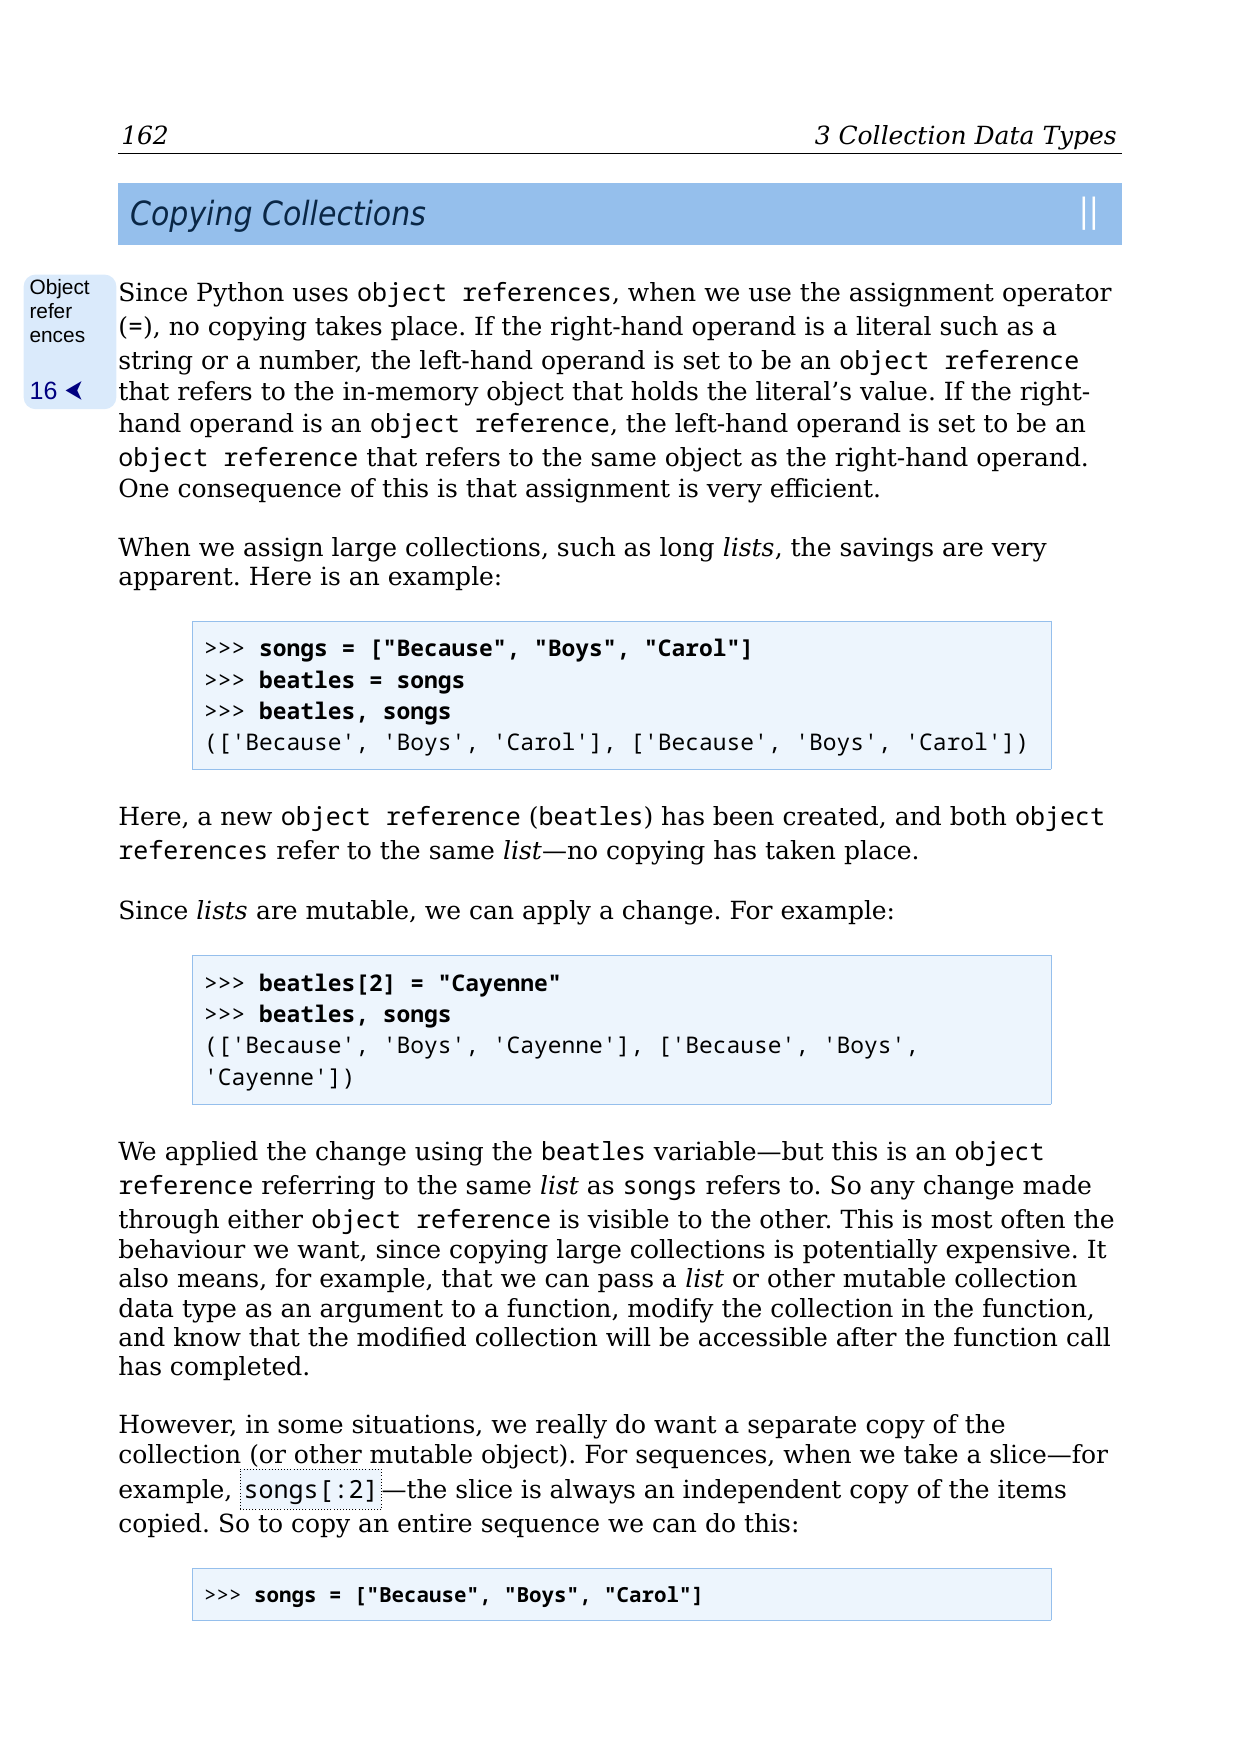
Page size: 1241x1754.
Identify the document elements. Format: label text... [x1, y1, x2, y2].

text >>> beatles, songs [193, 683, 1051, 714]
text However, in some situations, we really do want a separate copy of the collection (or other mutable object). For sequences, when we take a slice—for example, songs[:2]—the slice is always an independent copy of the items copied. So to copy an entire sequence we can do this: [118, 1411, 1122, 1538]
subtitle Copying Collections [118, 183, 1122, 245]
text >>> beatles, songs [193, 986, 1051, 1017]
text Here, a new object reference (beatles) has been created, and both object references refer to the same list—no copying has taken place. [118, 799, 1122, 867]
text (['Because', 'Boys', 'Cayenne'], ['Because', 'Boys', 'Cayenne']) [193, 1017, 1051, 1104]
text Since Python uses object references, when we use the assignment operator (=), no copying takes place. If the right-hand operand is a literal such as a string or a number, the left-hand operand is set to be an object reference that refers to the in-memory object that holds the literal’s value. If the right-hand operand is an object reference, the left-hand operand is set to be an object reference that refers to the same object as the right-hand operand. One consequence of this is that assignment is very efficient. [118, 274, 1122, 503]
text >>> songs = ["Because", "Boys", "Carol"] [193, 622, 1051, 652]
text (['Because', 'Boys', 'Carol'], ['Because', 'Boys', 'Carol']) [193, 714, 1051, 769]
text Since lists are mutable, we can apply a change. For example: [118, 896, 1122, 926]
text >>> songs = ["Because", "Boys", "Carol"] [193, 1569, 1051, 1620]
text || [1063, 191, 1098, 230]
text >>> beatles[2] = "Cayenne" [193, 956, 1051, 986]
text >>> beatles = songs [193, 652, 1051, 683]
text When we assign large collections, such as long lists, the savings are very apparent. Here is an example: [118, 533, 1122, 591]
text We applied the change using the beatles variable—but this is an object reference referring to the same list as songs refers to. So any change made through either object reference is visible to the other. This is most often the behaviour we want, since copying large collections is potentially expensive. It also means, for example, that we can pass a list or other mutable collection data type as an argument to a function, modify the collection in the function, and know that the modified collection will be accessible after the function call has completed. [118, 1133, 1122, 1381]
